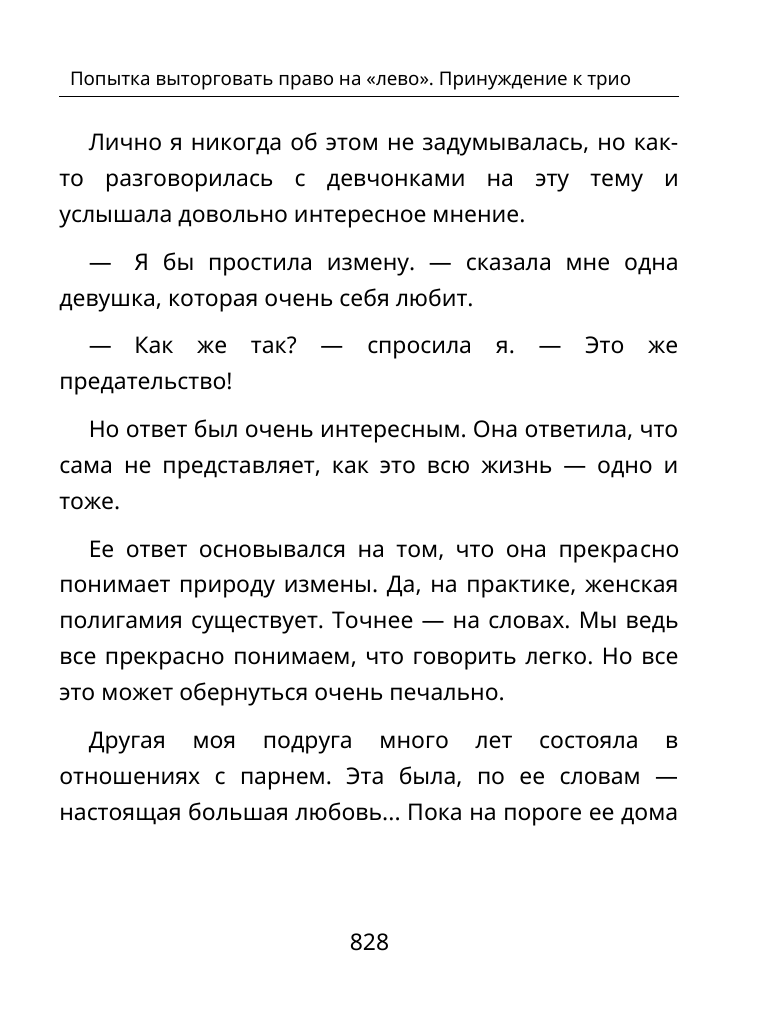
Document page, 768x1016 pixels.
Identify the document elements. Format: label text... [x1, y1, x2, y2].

list Как же так? — спросила я. — Это же предательство! [59, 329, 679, 396]
text Но ответ был очень интересным. Она ответила, что сама не представляет, как это всю жизнь — одно и тоже. [59, 413, 679, 516]
text Ее ответ основывался на том, что она прекра­сно понимает природу измены. Да, на практике, женская полигамия существует. Точнее — на словах. Мы ведь все прекрасно понимаем, что говорить легко. Но все это может обернуться очень печально. [59, 532, 679, 707]
list Я бы простила измену. — сказала мне одна девушка, которая очень себя любит. [59, 246, 679, 313]
text Лично я никогда об этом не задумывалась, но как-то разговорилась с девчонками на эту тему и услышала довольно интересное мнение. [59, 126, 679, 229]
text Другая моя подруга много лет состояла в отношениях с парнем. Эта была, по ее словам — настоящая большая любовь... Пока на пороге ее дома [59, 724, 679, 827]
